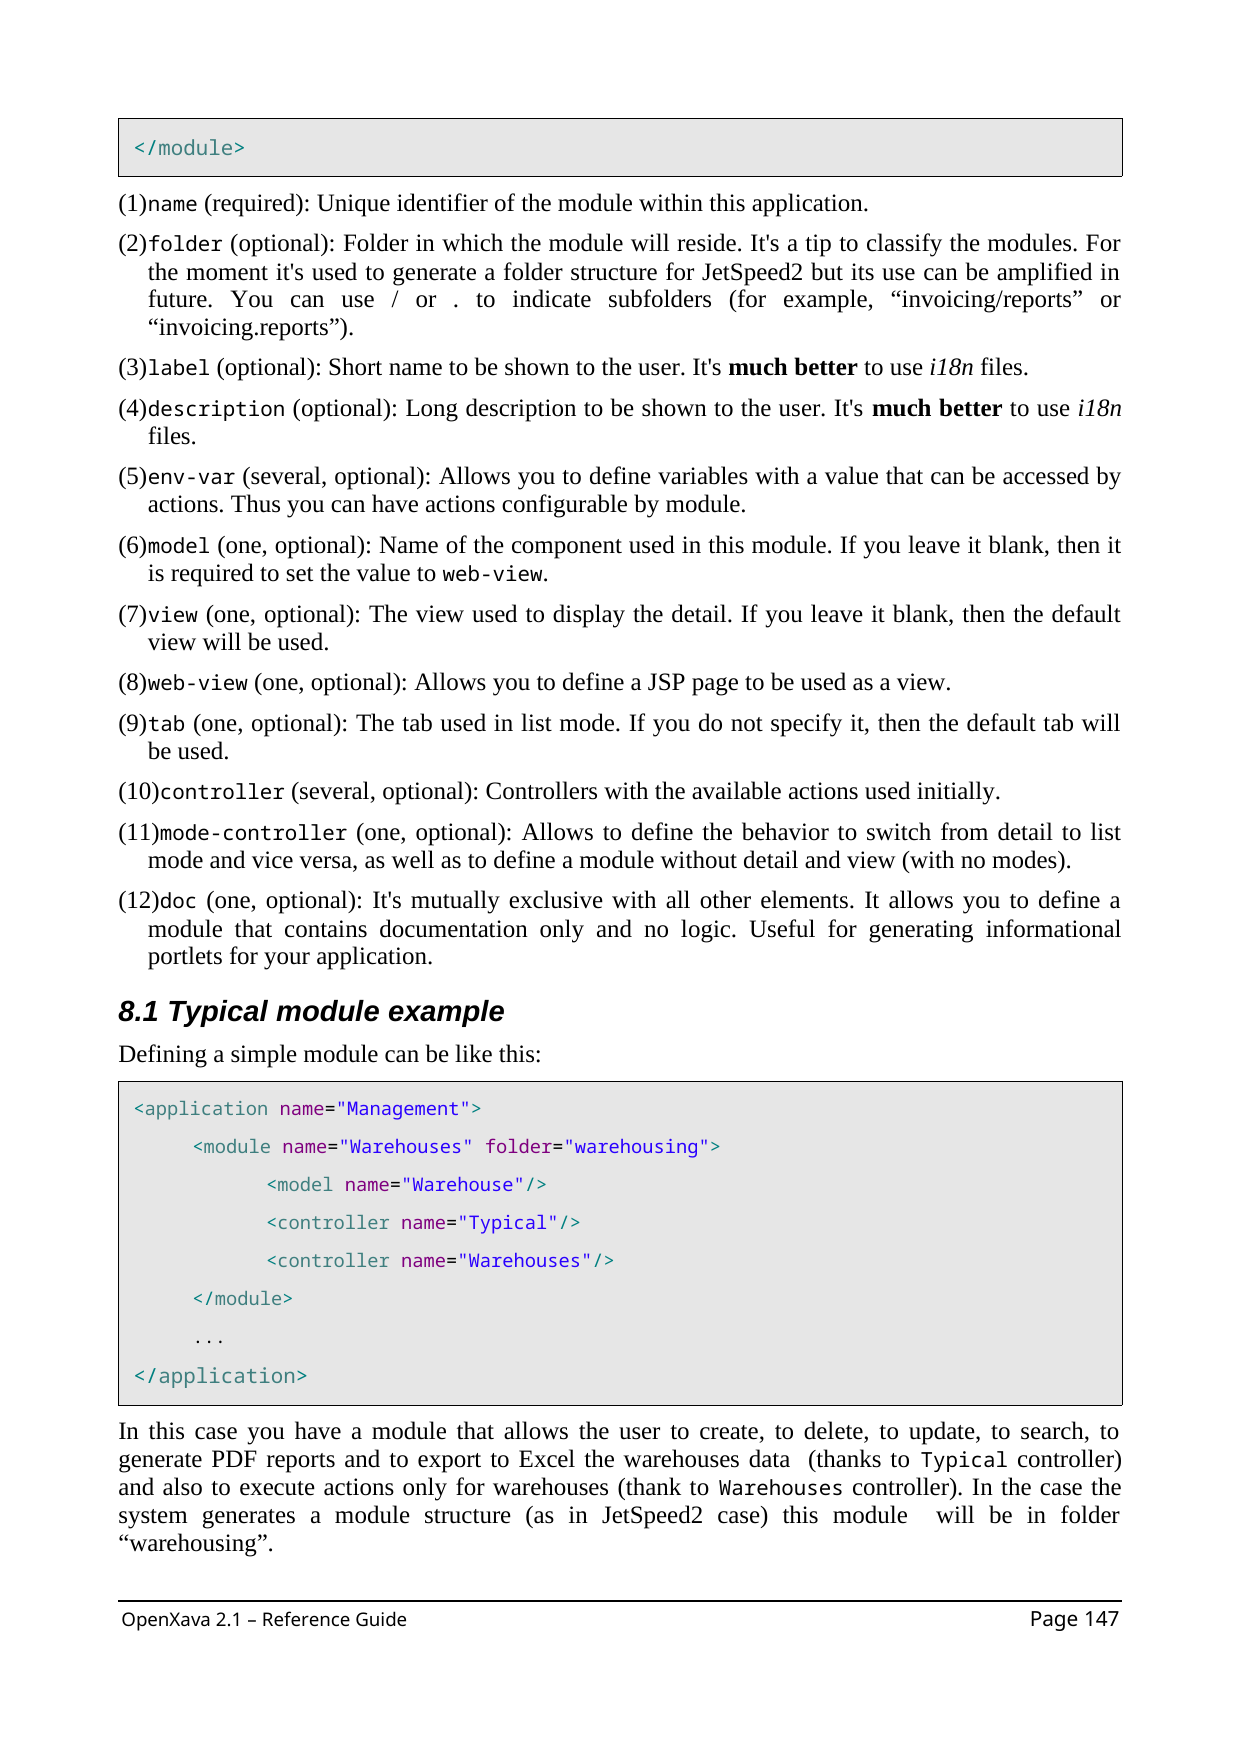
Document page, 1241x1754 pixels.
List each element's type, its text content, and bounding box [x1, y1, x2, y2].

text </module> [119, 119, 1122, 176]
text <model name="Warehouse"/> [119, 1157, 1122, 1195]
subtitle Typical module example [118, 995, 1122, 1028]
list view (one, optional): The view used to display the detail. If you leave it blank, then the default view will be used. [118, 600, 1122, 656]
text <application name="Management"> [119, 1082, 1122, 1119]
text </module> [119, 1271, 1122, 1309]
list web-view (one, optional): Allows you to define a JSP page to be used as a view. [118, 668, 1122, 696]
text <controller name="Typical"/> [119, 1195, 1122, 1233]
list mode-controller (one, optional): Allows to define the behavior to switch from detail to list mode and vice versa, as well as to define a module without detail and view (with no modes). [118, 818, 1122, 874]
text ... [119, 1309, 1122, 1347]
text Defining a simple module can be like this: [118, 1040, 1122, 1068]
text In this case you have a module that allows the user to create, to delete, to update, to search, to generate PDF reports and to export to Excel the warehouses data (thanks to Typical controller) and also to execute actions only for warehouses (thank to Warehouses controller). In the case the system generates a module structure (as in JetSpeed2 case) this module will be in folder “warehousing”. [118, 1417, 1122, 1557]
list env-var (several, optional): Allows you to define variables with a value that can be accessed by actions. Thus you can have actions configurable by module. [118, 462, 1122, 518]
list tab (one, optional): The tab used in list mode. If you do not specify it, then the default tab will be used. [118, 709, 1122, 765]
list doc (one, optional): It's mutually exclusive with all other elements. It allows you to define a module that contains documentation only and no logic. Useful for generating informational portlets for your application. [118, 887, 1122, 970]
list folder (optional): Folder in which the module will reside. It's a tip to classify the modules. For the moment it's used to generate a folder structure for JetSpeed2 but its use can be amplified in future. You can use / or . to indicate subfolders (for example, “invoicing/reports” or “invoicing.reports”). [118, 229, 1122, 341]
text </application> [119, 1347, 1122, 1405]
list description (optional): Long description to be shown to the user. It's much better to use i18n files. [118, 394, 1122, 450]
text <controller name="Warehouses"/> [119, 1233, 1122, 1271]
list model (one, optional): Name of the component used in this module. If you leave it blank, then it is required to set the value to web-view. [118, 531, 1122, 587]
list label (optional): Short name to be shown to the user. It's much better to use i18n files. [118, 353, 1122, 381]
text <module name="Warehouses" folder="warehousing"> [119, 1119, 1122, 1157]
list name (required): Unique identifier of the module within this application. [118, 189, 1122, 217]
list controller (several, optional): Controllers with the available actions used initially. [118, 777, 1122, 806]
